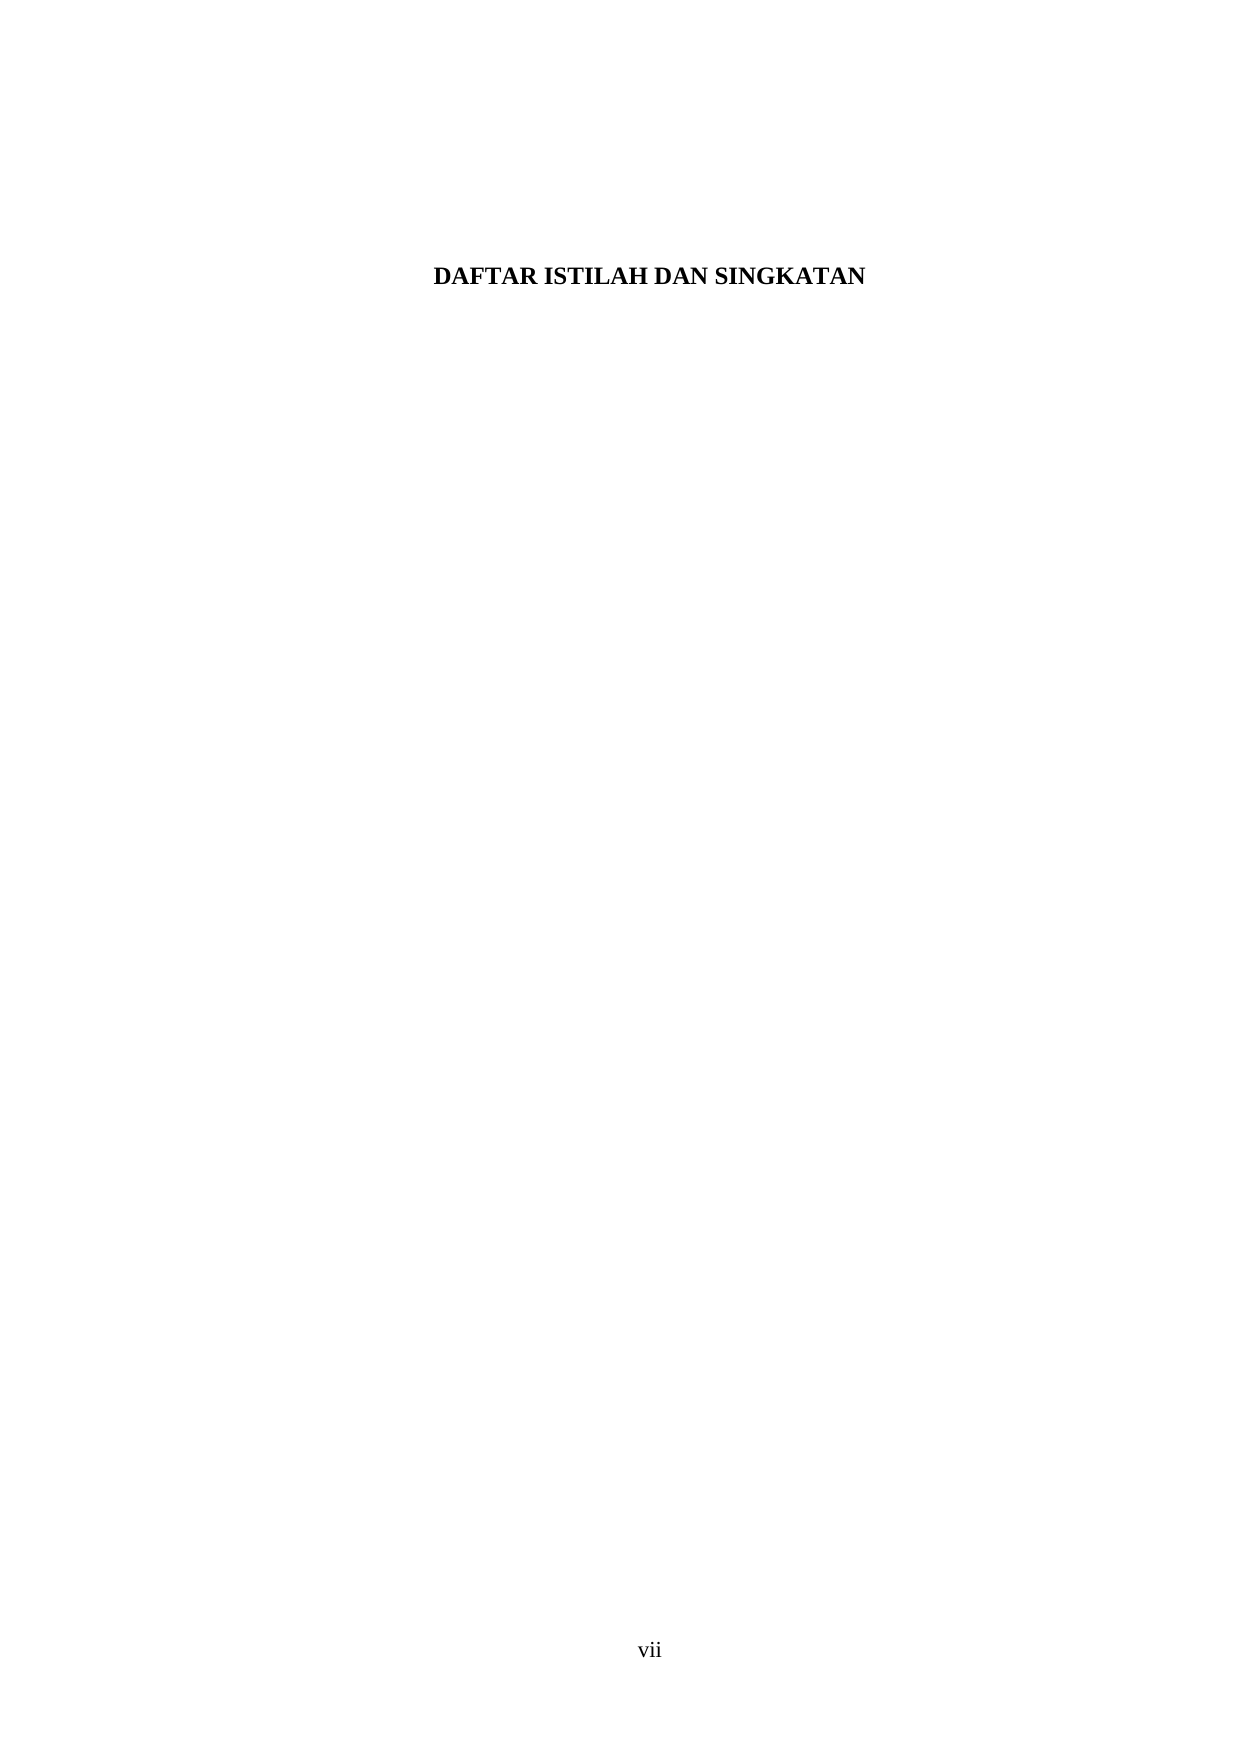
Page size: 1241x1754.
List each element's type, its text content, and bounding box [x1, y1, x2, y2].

subtitle DAFTAR ISTILAH DAN SINGKATAN [236, 261, 1063, 290]
